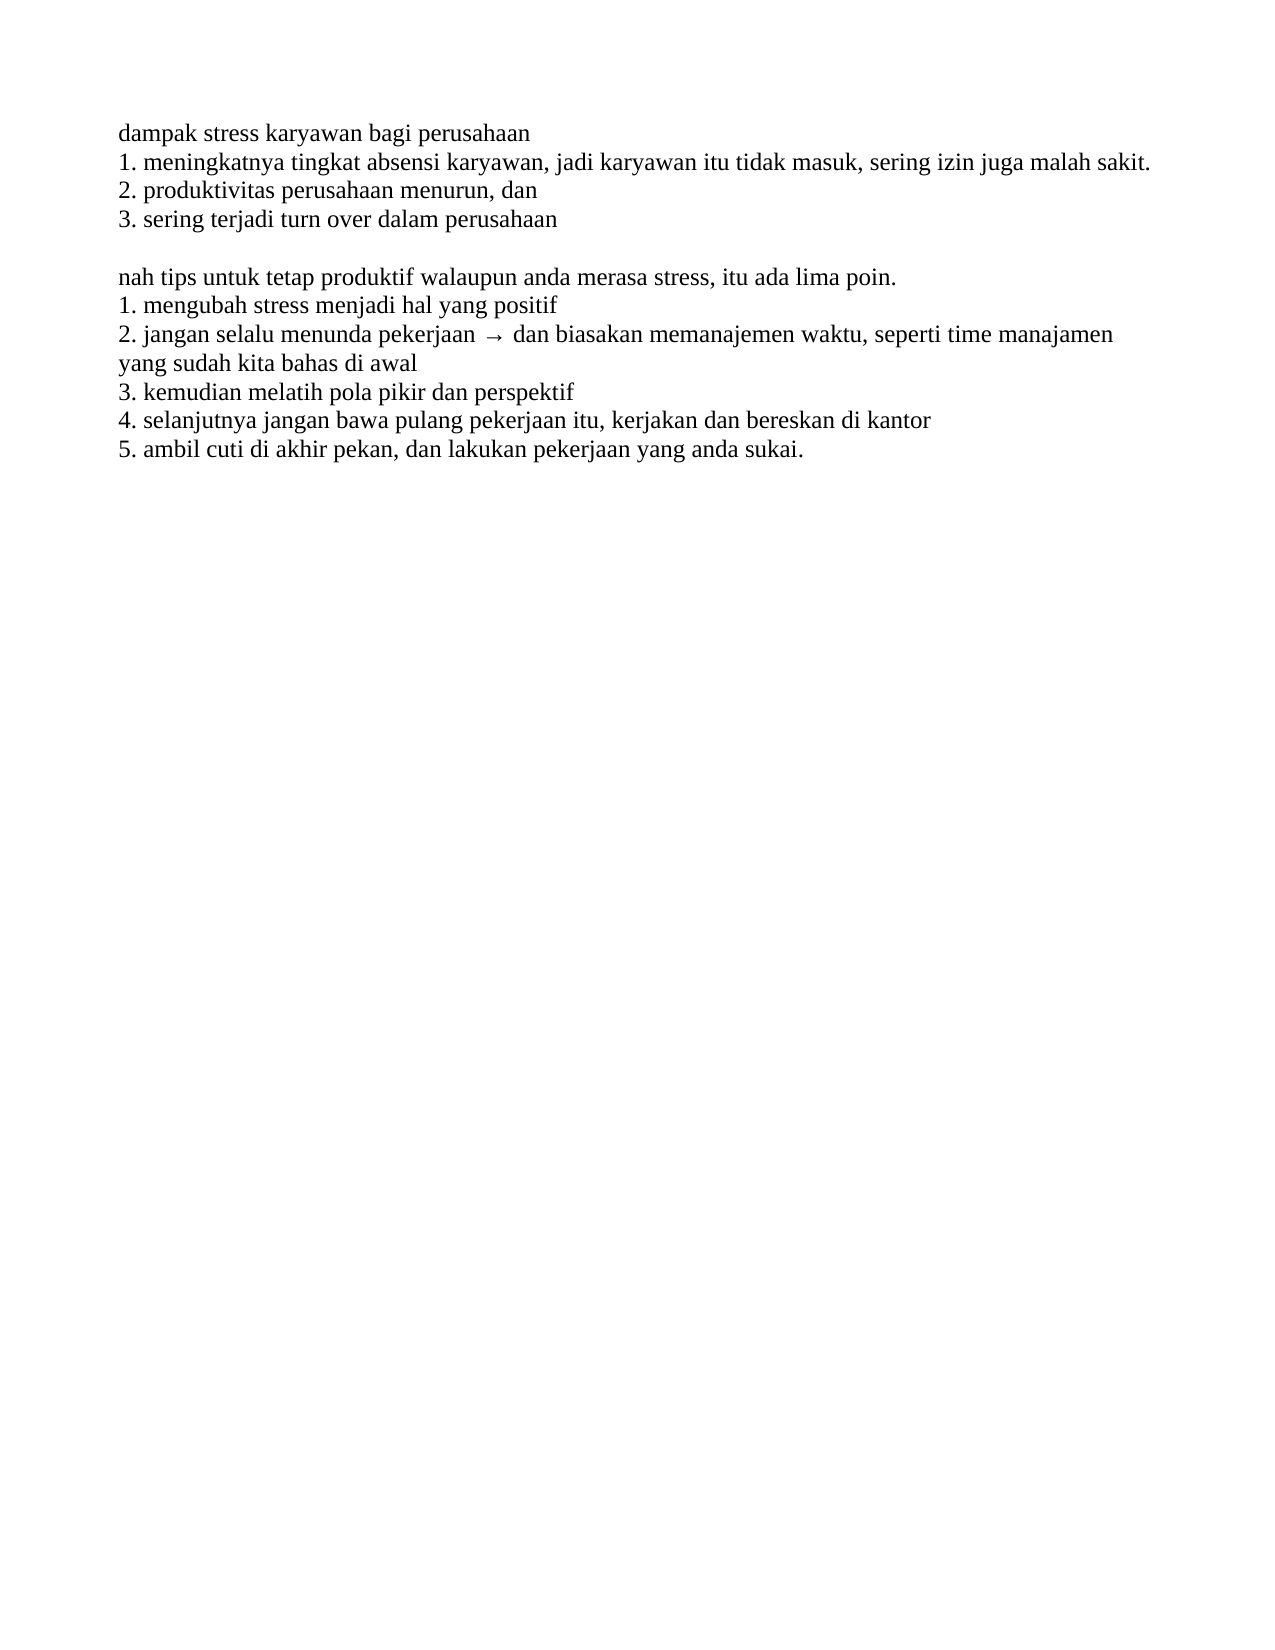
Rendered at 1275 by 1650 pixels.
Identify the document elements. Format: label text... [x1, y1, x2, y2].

text 2. produktivitas perusahaan menurun, dan [118, 176, 1157, 204]
text dampak stress karyawan bagi perusahaan [118, 118, 1157, 147]
text 3. sering terjadi turn over dalam perusahaan [118, 204, 1157, 233]
text 1. meningkatnya tingkat absensi karyawan, jadi karyawan itu tidak masuk, sering izin juga malah sakit. [118, 147, 1157, 176]
text 2. jangan selalu menunda pekerjaan → dan biasakan memanajemen waktu, seperti time manajamen yang sudah kita bahas di awal [118, 319, 1157, 377]
text 1. mengubah stress menjadi hal yang positif [118, 291, 1157, 319]
text 5. ambil cuti di akhir pekan, dan lakukan pekerjaan yang anda sukai. [118, 434, 1157, 463]
text nah tips untuk tetap produktif walaupun anda merasa stress, itu ada lima poin. [118, 262, 1157, 291]
text 4. selanjutnya jangan bawa pulang pekerjaan itu, kerjakan dan bereskan di kantor [118, 406, 1157, 434]
text 3. kemudian melatih pola pikir dan perspektif [118, 377, 1157, 406]
